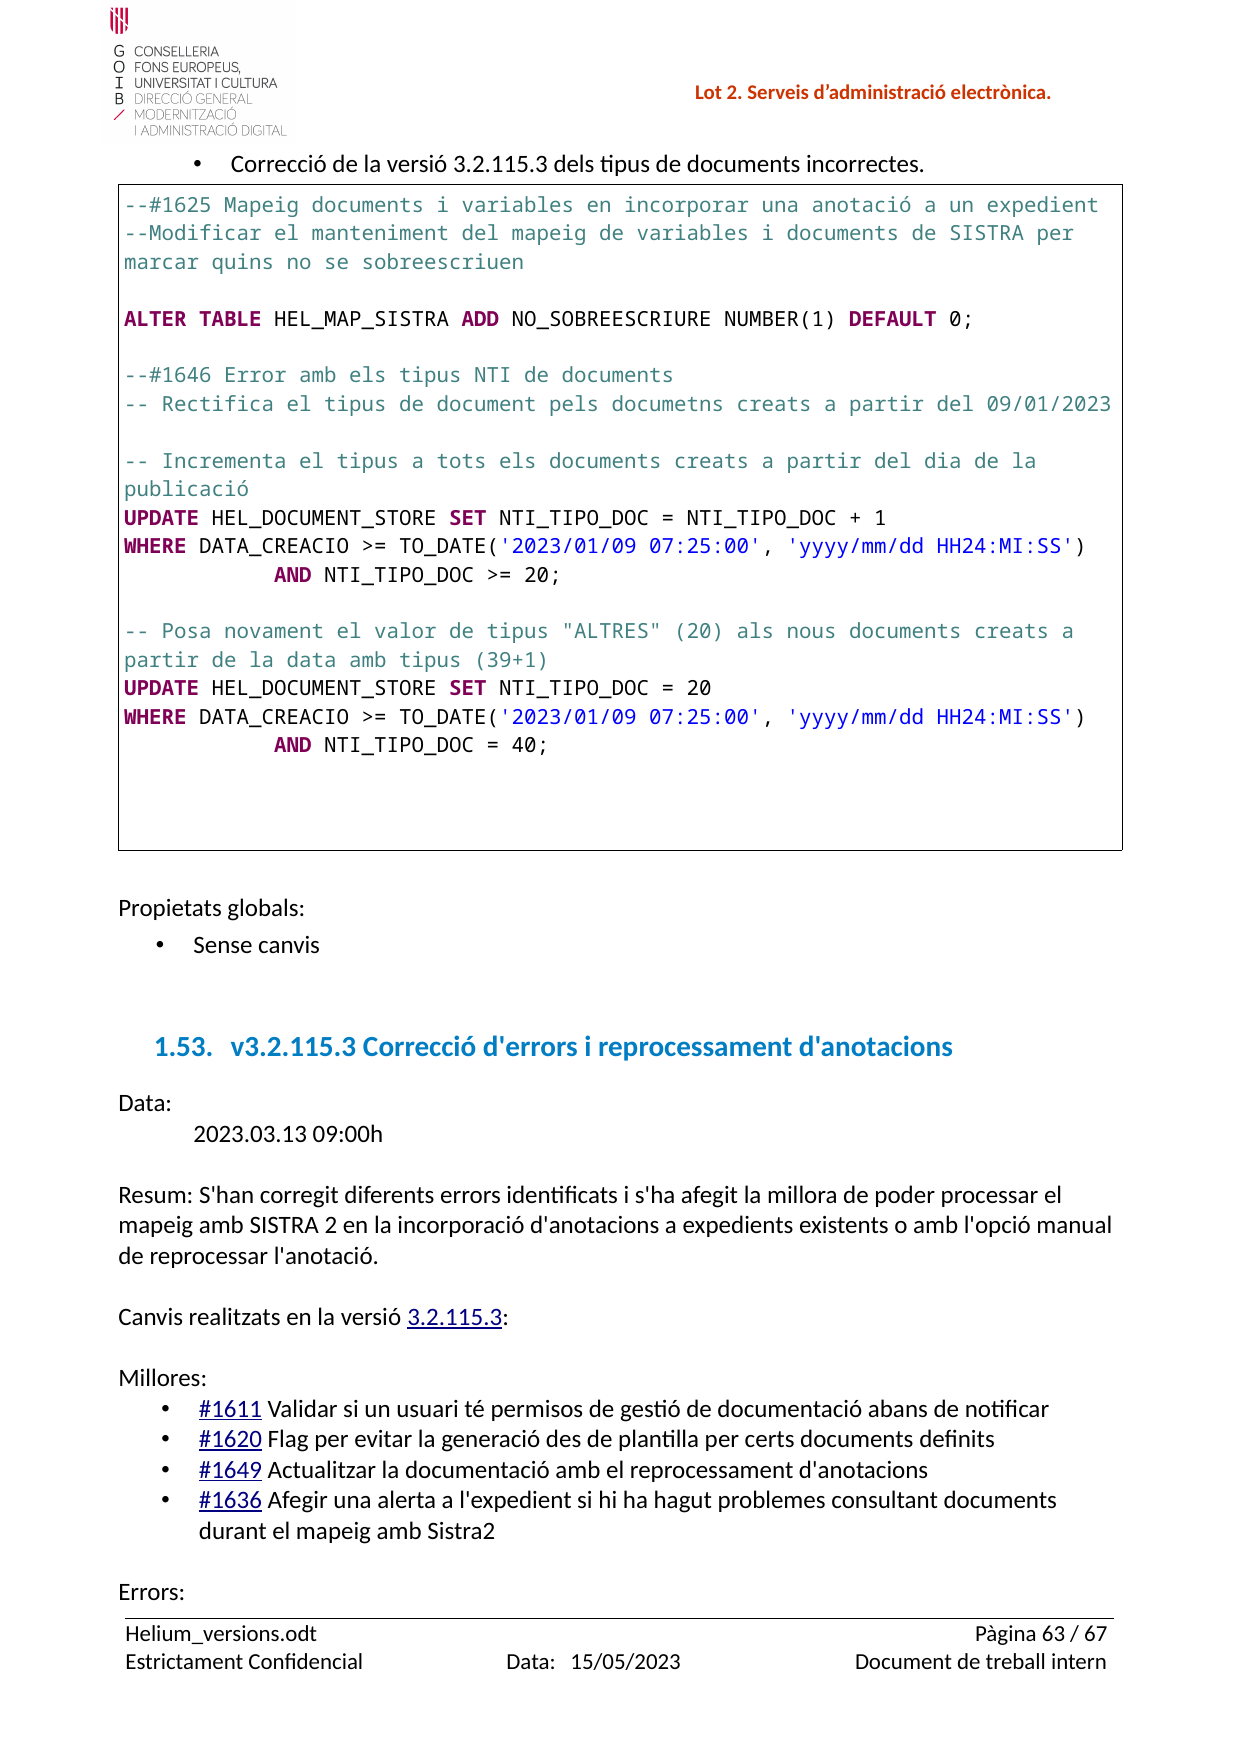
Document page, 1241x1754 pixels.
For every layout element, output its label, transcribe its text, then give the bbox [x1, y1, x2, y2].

list Correcció de la versió 3.2.115.3 dels tipus de documents incorrectes. [193, 148, 1122, 178]
text Propietats globals: [118, 892, 1122, 923]
list #1611 Validar si un usuari té permisos de gestió de documentació abans de notificar [161, 1393, 1122, 1423]
text Errors: [118, 1576, 1122, 1606]
text 2023.03.13 09:00h [118, 1118, 1122, 1148]
subtitle v3.2.115.3 Correcció d'errors i reprocessament d'anotacions [153, 1028, 1122, 1064]
list #1620 Flag per evitar la generació des de plantilla per certs documents definits [161, 1423, 1122, 1454]
list #1649 Actualitzar la documentació amb el reprocessament d'anotacions [161, 1454, 1122, 1484]
text Data: [118, 1087, 1122, 1118]
text Resum: S'han corregit diferents errors identificats i s'ha afegit la millora de poder processar el mapeig amb SISTRA 2 en la incorporació d'anotacions a expedients existents o amb l'opció manual de reprocessar l'anotació. [118, 1179, 1122, 1271]
text Millores: [118, 1362, 1122, 1393]
picture [100, 0, 297, 144]
table_header --#1625 Mapeig documents i variables en incorporar una anotació a un expedient --Modificar el manteniment del mapeig de variables i documents de SISTRA per marcar quins no se sobreescriuen ALTER TABLE HEL_MAP_SISTRA ADD NO_SOBREESCRIURE NUMBER(1) DEFAULT 0; --#1646 Error amb els tipus NTI de documents -- Rectifica el tipus de document pels documetns creats a partir del 09/01/2023 -- Incrementa el tipus a tots els documents creats a partir del dia de la publicació UPDATE HEL_DOCUMENT_STORE SET NTI_TIPO_DOC = NTI_TIPO_DOC + 1 WHERE DATA_CREACIO >= TO_DATE('2023/01/09 07:25:00', 'yyyy/mm/dd HH24:MI:SS') AND NTI_TIPO_DOC >= 20; -- Posa novament el valor de tipus "ALTRES" (20) als nous documents creats a partir de la data amb tipus (39+1) UPDATE HEL_DOCUMENT_STORE SET NTI_TIPO_DOC = 20 WHERE DATA_CREACIO >= TO_DATE('2023/01/09 07:25:00', 'yyyy/mm/dd HH24:MI:SS') AND NTI_TIPO_DOC = 40; [119, 185, 1122, 850]
text Canvis realitzats en la versió 3.2.115.3: [118, 1301, 1122, 1332]
list #1636 Afegir una alerta a l'expedient si hi ha hagut problemes consultant documents durant el mapeig amb Sistra2 [161, 1484, 1122, 1545]
list Sense canvis [156, 929, 1122, 959]
